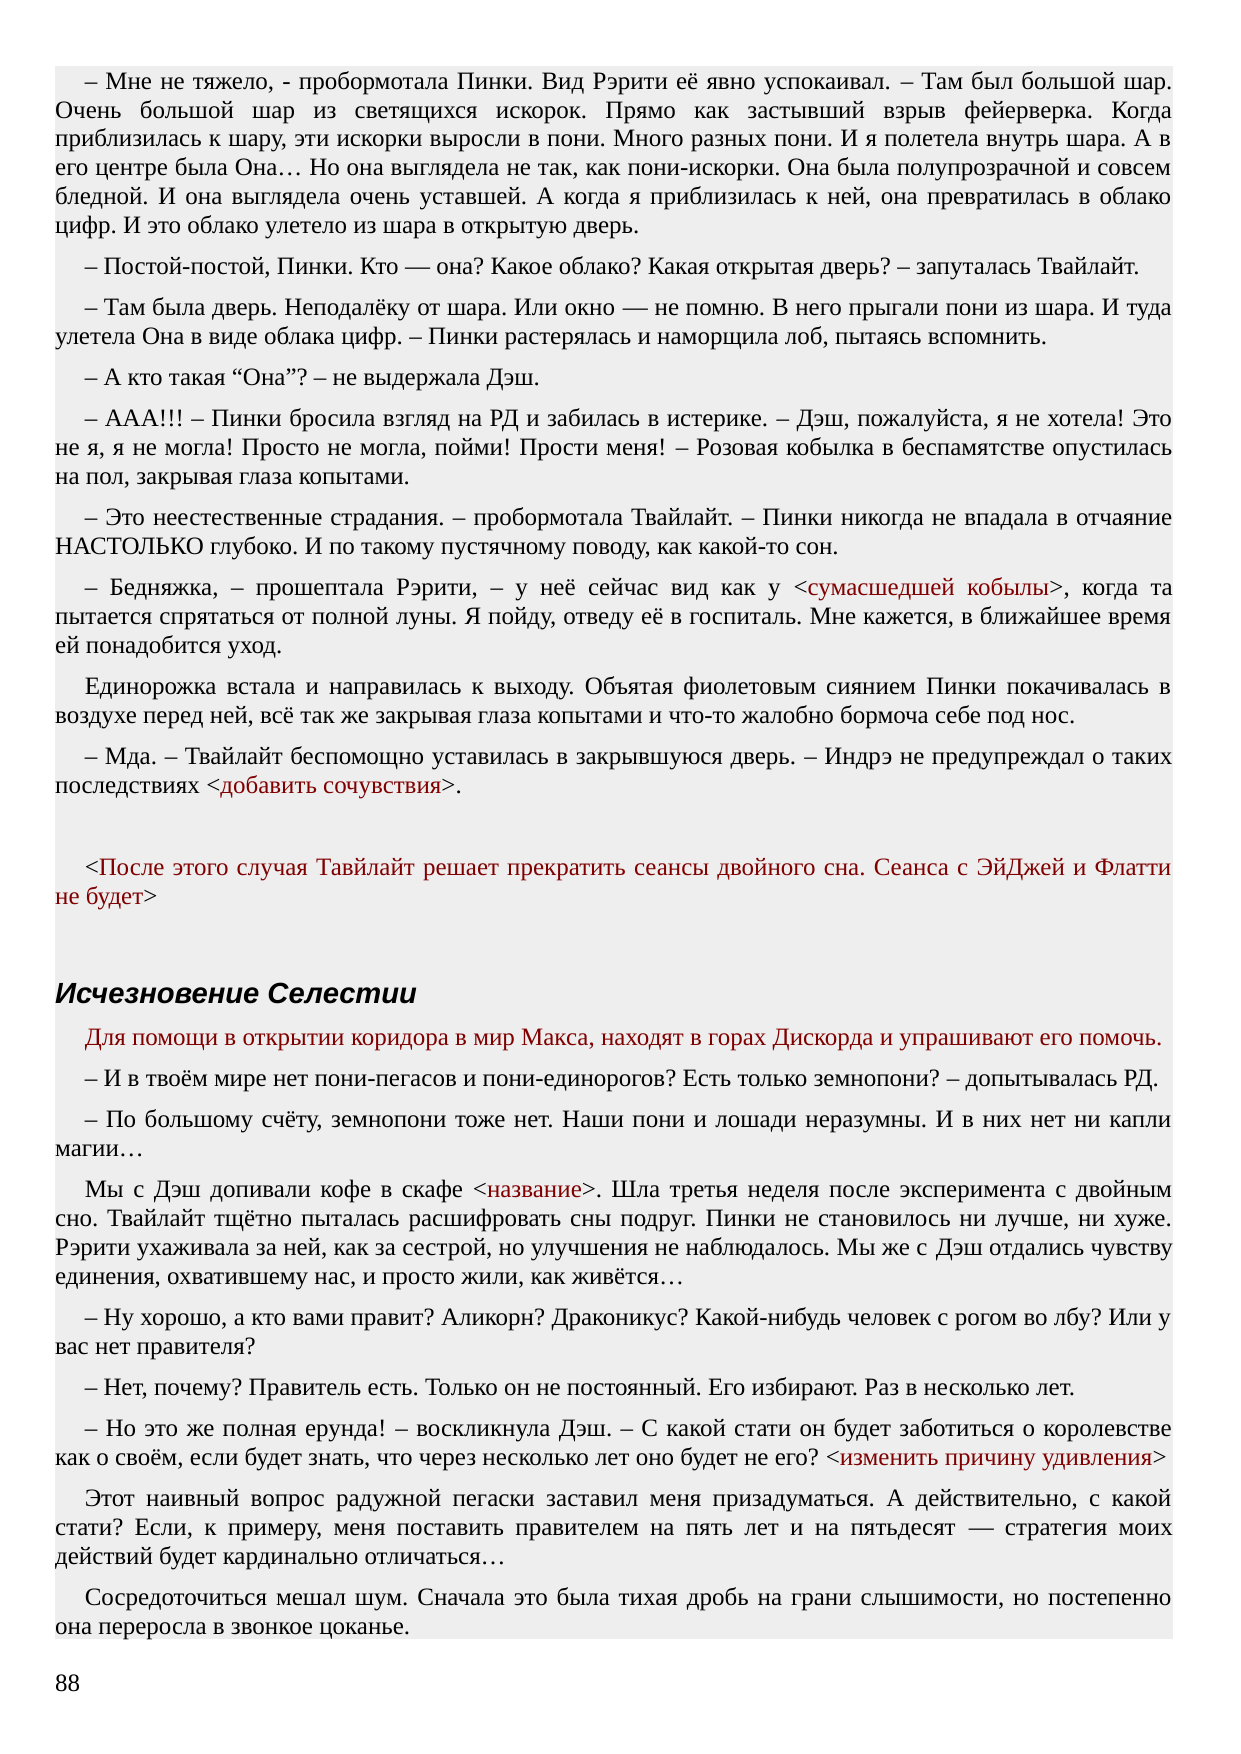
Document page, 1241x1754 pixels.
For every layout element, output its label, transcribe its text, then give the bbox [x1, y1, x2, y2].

text – Постой-постой, Пинки. Кто — она? Какое облако? Какая открытая дверь? – запуталась Твайлайт. [55, 251, 1173, 280]
subtitle Исчезновение Селестии [55, 976, 1173, 1009]
text – ААА!!! – Пинки бросила взгляд на РД и забилась в истерике. – Дэш, пожалуйста, я не хотела! Это не я, я не могла! Просто не могла, пойми! Прости меня! – Розовая кобылка в беспамятстве опустилась на пол, закрывая глаза копытами. [55, 403, 1173, 490]
text – А кто такая “Она”? – не выдержала Дэш. [55, 362, 1173, 391]
text – Это неестественные страдания. – пробормотала Твайлайт. – Пинки никогда не впадала в отчаяние НАСТОЛЬКО глубоко. И по такому пустячному поводу, как какой-то сон. [55, 502, 1173, 560]
text – Ну хорошо, а кто вами правит? Аликорн? Драконикус? Какой-нибудь человек с рогом во лбу? Или у вас нет правителя? [55, 1302, 1173, 1359]
text – Мне не тяжело, - пробормотала Пинки. Вид Рэрити её явно успокаивал. – Там был большой шар. Очень большой шар из светящихся искорок. Прямо как застывший взрыв фейерверка. Когда приблизилась к шару, эти искорки выросли в пони. Много разных пони. И я полетела внутрь шара. А в его центре была Она… Но она выглядела не так, как пони-искорки. Она была полупрозрачной и совсем бледной. И она выглядела очень уставшей. А когда я приблизилась к ней, она превратилась в облако цифр. И это облако улетело из шара в открытую дверь. [55, 66, 1173, 238]
text <После этого случая Тавйлайт решает прекратить сеансы двойного сна. Сеанса с ЭйДжей и Флатти не будет> [55, 852, 1173, 910]
text Для помощи в открытии коридора в мир Макса, находят в горах Дискорда и упрашивают его помочь. [55, 1022, 1173, 1051]
text – Бедняжка, – прошептала Рэрити, – у неё сейчас вид как у <сумасшедшей кобылы>, когда та пытается спрятаться от полной луны. Я пойду, отведу её в госпиталь. Мне кажется, в ближайшее время ей понадобится уход. [55, 572, 1173, 658]
text – Нет, почему? Правитель есть. Только он не постоянный. Его избирают. Раз в несколько лет. [55, 1372, 1173, 1401]
text – Мда. – Твайлайт беспомощно уставилась в закрывшуюся дверь. – Индрэ не предупреждал о таких последствиях <добавить сочувствия>. [55, 741, 1173, 798]
text – Там была дверь. Неподалёку от шара. Или окно — не помню. В него прыгали пони из шара. И туда улетела Она в виде облака цифр. – Пинки растерялась и наморщила лоб, пытаясь вспомнить. [55, 292, 1173, 350]
text Единорожка встала и направилась к выходу. Объятая фиолетовым сиянием Пинки покачивалась в воздухе перед ней, всё так же закрывая глаза копытами и что-то жалобно бормоча себе под нос. [55, 671, 1173, 728]
text – По большому счёту, земнопони тоже нет. Наши пони и лошади неразумны. И в них нет ни капли магии… [55, 1104, 1173, 1162]
text Мы с Дэш допивали кофе в cкафе <название>. Шла третья неделя после эксперимента с двойным сно. Твайлайт тщётно пыталась расшифровать сны подруг. Пинки не становилось ни лучше, ни хуже. Рэрити ухаживала за ней, как за сестрой, но улучшения не наблюдалось. Мы же с Дэш отдались чувству единения, охватившему нас, и просто жили, как живётся… [55, 1174, 1173, 1289]
text Сосредоточиться мешал шум. Сначала это была тихая дробь на грани слышимости, но постепенно она переросла в звонкое цоканье. [55, 1582, 1173, 1639]
text – И в твоём мире нет пони-пегасов и пони-единорогов? Есть только земнопони? – допытывалась РД. [55, 1063, 1173, 1092]
text Этот наивный вопрос радужной пегаски заставил меня призадуматься. А действительно, с какой стати? Если, к примеру, меня поставить правителем на пять лет и на пятьдесят — стратегия моих действий будет кардинально отличаться… [55, 1483, 1173, 1569]
text – Но это же полная ерунда! – воскликнула Дэш. – С какой стати он будет заботиться о королевстве как о своём, если будет знать, что через несколько лет оно будет не его? <изменить причину удивления> [55, 1413, 1173, 1471]
